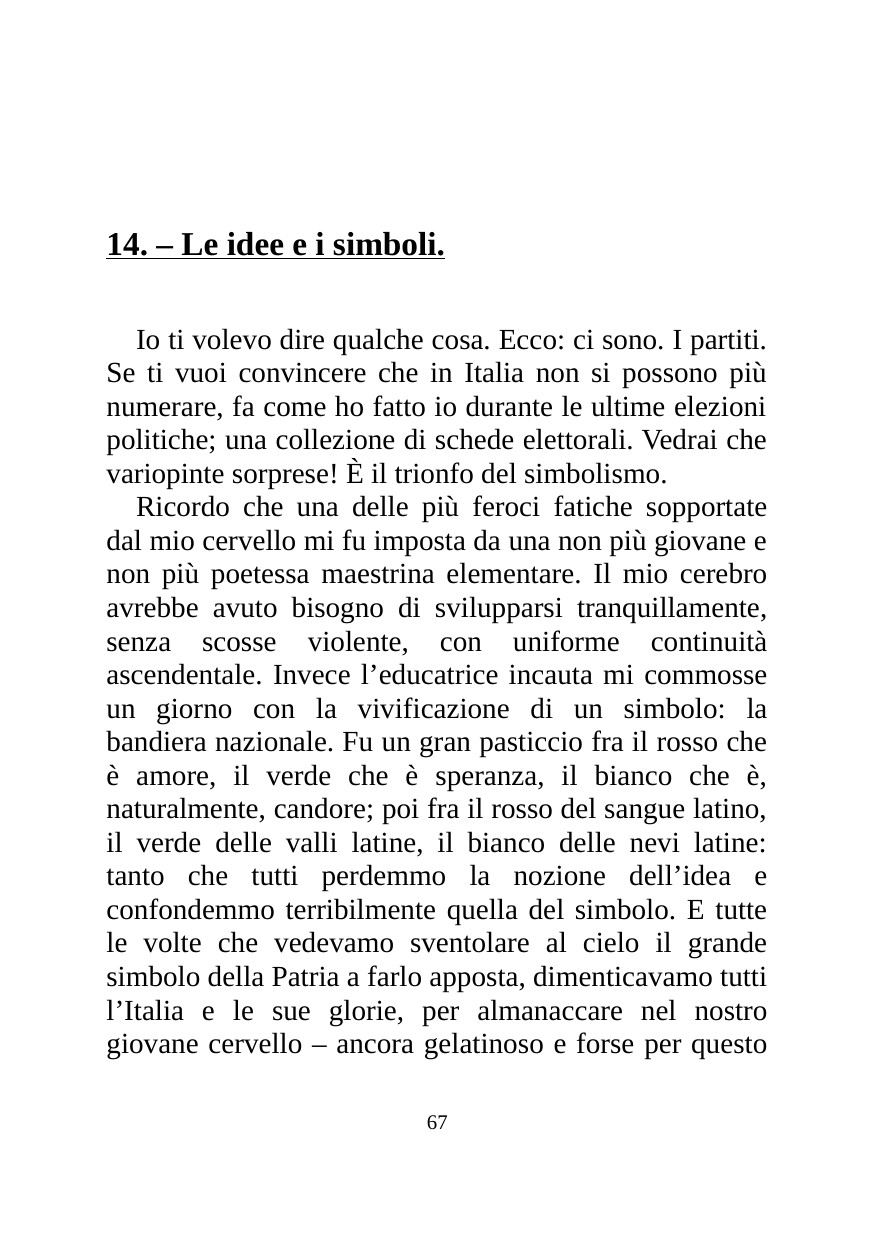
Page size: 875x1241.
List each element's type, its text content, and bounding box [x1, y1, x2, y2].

text Ricordo che una delle più feroci fatiche sopportate dal mio cervello mi fu imposta da una non più giovane e non più poetessa maestrina elementare. Il mio cerebro avrebbe avuto bisogno di svilupparsi tranquillamente, senza scosse violente, con uniforme continuità ascendentale. Invece l’educatrice incauta mi commosse un giorno con la vivificazione di un simbolo: la bandiera nazionale. Fu un gran pasticcio fra il rosso che è amore, il verde che è speranza, il bianco che è, naturalmente, candore; poi fra il rosso del sangue latino, il verde delle valli latine, il bianco delle nevi latine: tanto che tutti perdemmo la nozione dell’idea e confondemmo terribilmente quella del simbolo. E tutte le volte che vedevamo sventolare al cielo il grande simbolo della Patria a farlo apposta, dimenticavamo tutti l’Italia e le sue glorie, per almanaccare nel nostro giovane cervello – ancora gelatinoso e forse per questo [106, 489, 768, 1060]
subtitle 14. – Le idee e i simboli. [106, 224, 768, 263]
text Io ti volevo dire qualche cosa. Ecco: ci sono. I partiti. Se ti vuoi convincere che in Italia non si possono più numerare, fa come ho fatto io durante le ultime elezioni politiche; una collezione di schede elettorali. Vedrai che variopinte sorprese! È il trionfo del simbolismo. [106, 322, 768, 489]
